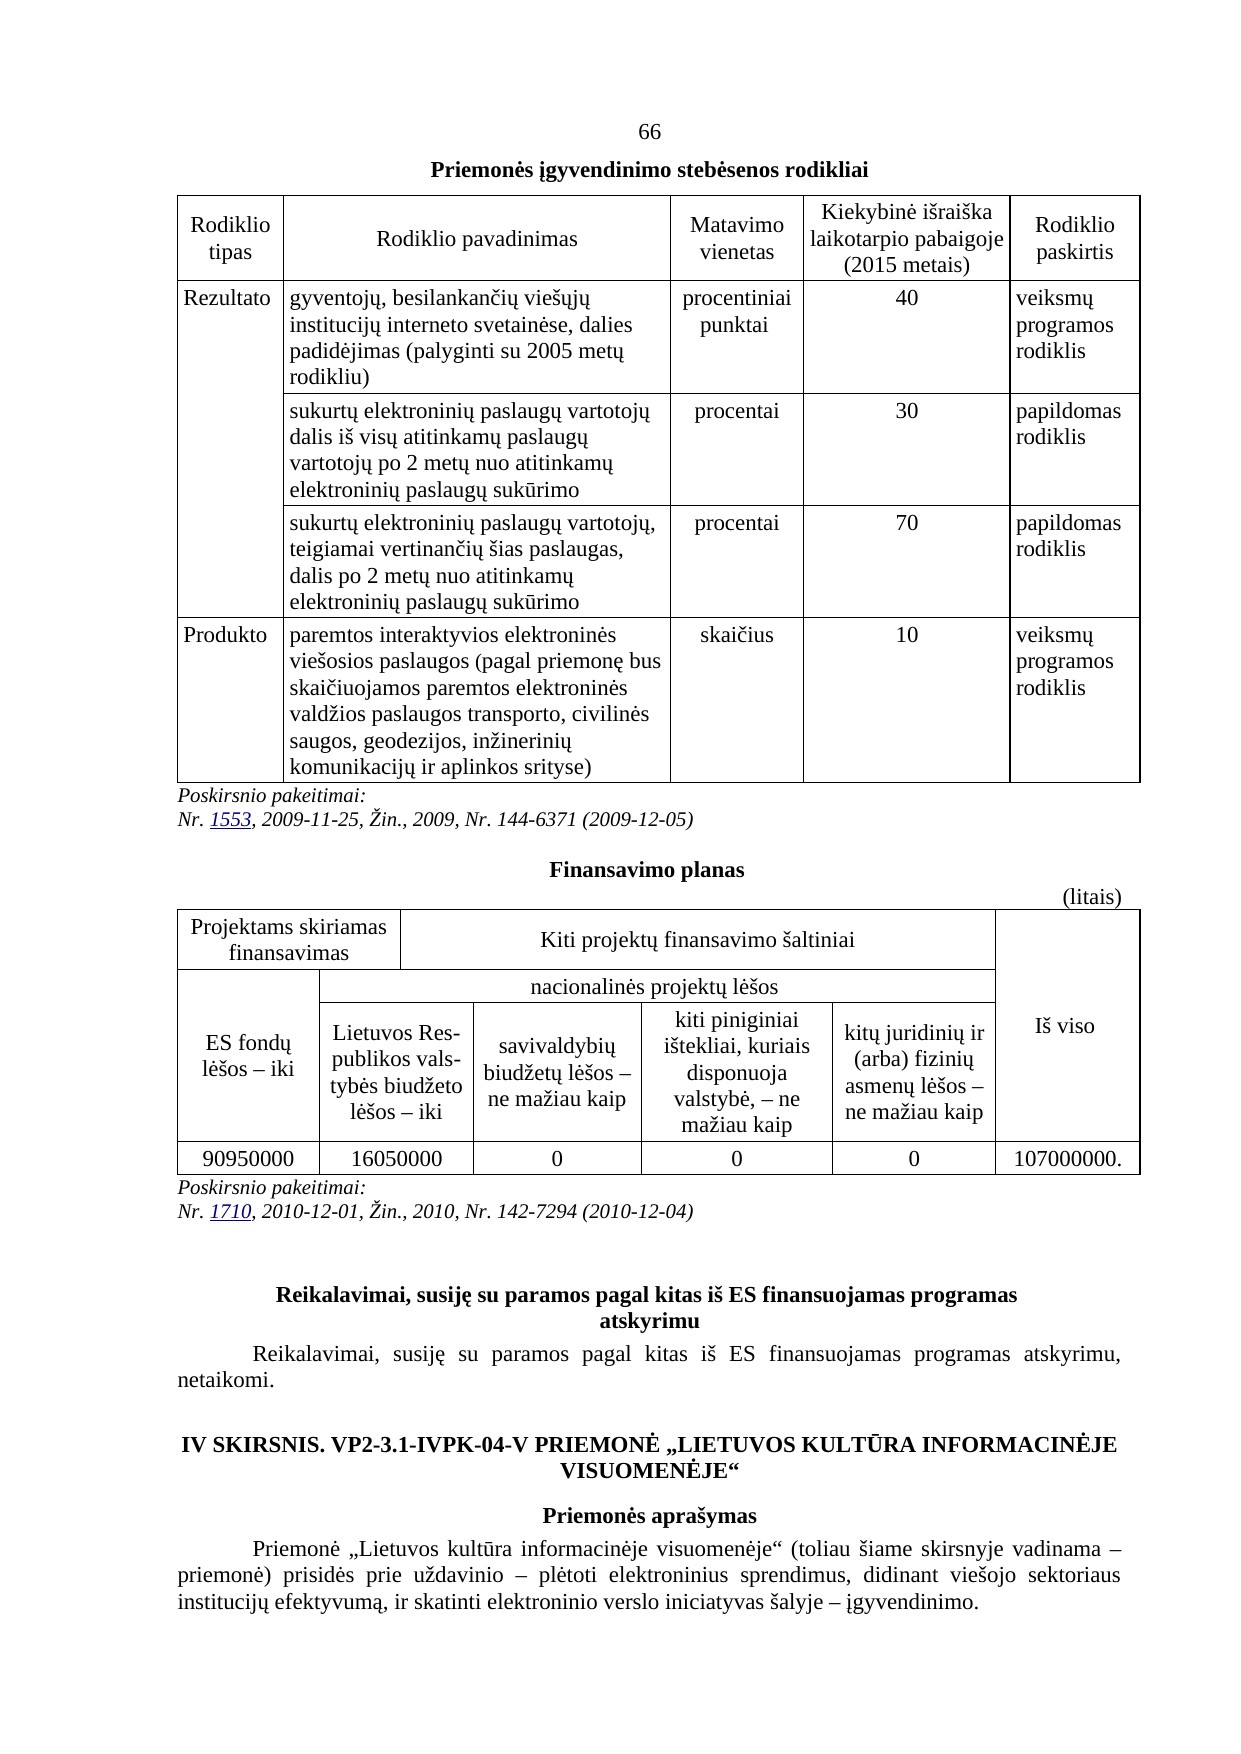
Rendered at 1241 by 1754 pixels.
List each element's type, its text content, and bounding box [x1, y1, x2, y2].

table_cell veiksmų programos rodiklis [1011, 618, 1139, 782]
table_cell 107000000. [996, 1142, 1139, 1174]
table_cell paremtos interaktyvios elektroninės viešosios paslaugos (pagal priemonę bus skaičiuojamos paremtos elektroninės valdžios paslaugos transporto, civilinės saugos, geodezijos, inžinerinių komunikacijų ir aplinkos srityse) [284, 618, 670, 782]
table_cell nacionalinės projektų lėšos [320, 970, 995, 1002]
table_cell 70 [804, 506, 1009, 617]
text Priemonė „Lietuvos kultūra informacinėje visuomenėje“ (toliau šiame skirsnyje vadinama – priemonė) prisidės prie uždavinio – plėtoti elektroninius sprendimus, didinant viešojo sektoriaus institucijų efektyvumą, ir skatinti elektroninio verslo iniciatyvas šalyje – įgyvendinimo. [177, 1535, 1122, 1614]
table_cell procentai [671, 506, 803, 617]
text Finansavimo planas [177, 856, 1122, 883]
table_cell Rezultato [178, 281, 283, 617]
table_cell 40 [804, 281, 1009, 393]
table_cell 0 [642, 1142, 832, 1174]
table_cell 0 [474, 1142, 641, 1174]
table_cell kitų juridinių ir (arba) fizinių asmenų lėšos – ne mažiau kaip [833, 1003, 995, 1141]
table_header Kiekybinė išraiška laikotarpio pabaigoje (2015 metais) [804, 196, 1009, 280]
table_header Rodiklio paskirtis [1011, 196, 1139, 280]
text Priemonės aprašymas [177, 1503, 1122, 1529]
table_header Rodiklio tipas [178, 196, 283, 280]
text Poskirsnio pakeitimai: [177, 1175, 1122, 1199]
table_cell savivaldybių biudžetų lėšos – ne mažiau kaip [474, 1003, 641, 1141]
text Reikalavimai, susiję su paramos pagal kitas iš ES finansuojamas programas atskyrimu, netaikomi. [177, 1339, 1122, 1392]
text Poskirsnio pakeitimai: [177, 783, 1122, 807]
table_cell kiti piniginiai ištekliai, kuriais disponuoja valstybė, – ne mažiau kaip [642, 1003, 832, 1141]
table_cell procentiniai punktai [671, 281, 803, 393]
table_cell Produkto [178, 618, 283, 782]
table_cell Lietuvos Res­publikos vals­tybės biudžeto lėšos – iki [320, 1003, 473, 1141]
table_cell 10 [804, 618, 1009, 782]
table_cell procentai [671, 394, 803, 505]
text Nr. 1553, 2009-11-25, Žin., 2009, Nr. 144-6371 (2009-12-05) [177, 807, 1122, 831]
table_cell gyventojų, besilankančių viešųjų institucijų interneto svetainėse, dalies padidėjimas (palyginti su 2005 metų rodikliu) [284, 281, 670, 393]
table_header Iš viso [996, 910, 1139, 1141]
table_header Projektams skiriamas finansavimas [178, 910, 400, 969]
table_cell sukurtų elektroninių paslaugų vartotojų dalis iš visų atitinkamų paslaugų vartotojų po 2 metų nuo atitinkamų elektroninių paslaugų sukūrimo [284, 394, 670, 505]
text Nr. 1710, 2010-12-01, Žin., 2010, Nr. 142-7294 (2010-12-04) [177, 1199, 1122, 1223]
text IV SKIRSNIS. VP2-3.1-IVPK-04-V PRIEMONĖ „LIETUVOS KULTŪRA INFORMACINĖJE VISUOMENĖJE“ [177, 1431, 1122, 1484]
table_header Rodiklio pavadinimas [284, 196, 670, 280]
table_header Matavimo vienetas [671, 196, 803, 280]
table_cell veiksmų programos rodiklis [1011, 281, 1139, 393]
table_cell 0 [833, 1142, 995, 1174]
table_cell papildomas rodiklis [1011, 506, 1139, 617]
table_cell ES fondų lėšos – iki [178, 970, 319, 1141]
table_cell skaičius [671, 618, 803, 782]
text Priemonės įgyvendinimo stebėsenos rodikliai [177, 156, 1122, 182]
table_cell 90950000 [178, 1142, 319, 1174]
table_cell papildomas rodiklis [1011, 394, 1139, 505]
table_cell sukurtų elektroninių paslaugų vartotojų, teigiamai vertinančių šias paslaugas, dalis po 2 metų nuo atitinkamų elektroninių paslaugų sukūrimo [284, 506, 670, 617]
text Reikalavimai, susiję su paramos pagal kitas iš ES finansuojamas programas atskyrimu [177, 1281, 1122, 1333]
table_cell 30 [804, 394, 1009, 505]
table_cell 16050000 [320, 1142, 473, 1174]
table_header Kiti projektų finansavimo šaltiniai [401, 910, 995, 969]
text (litais) [177, 883, 1122, 909]
